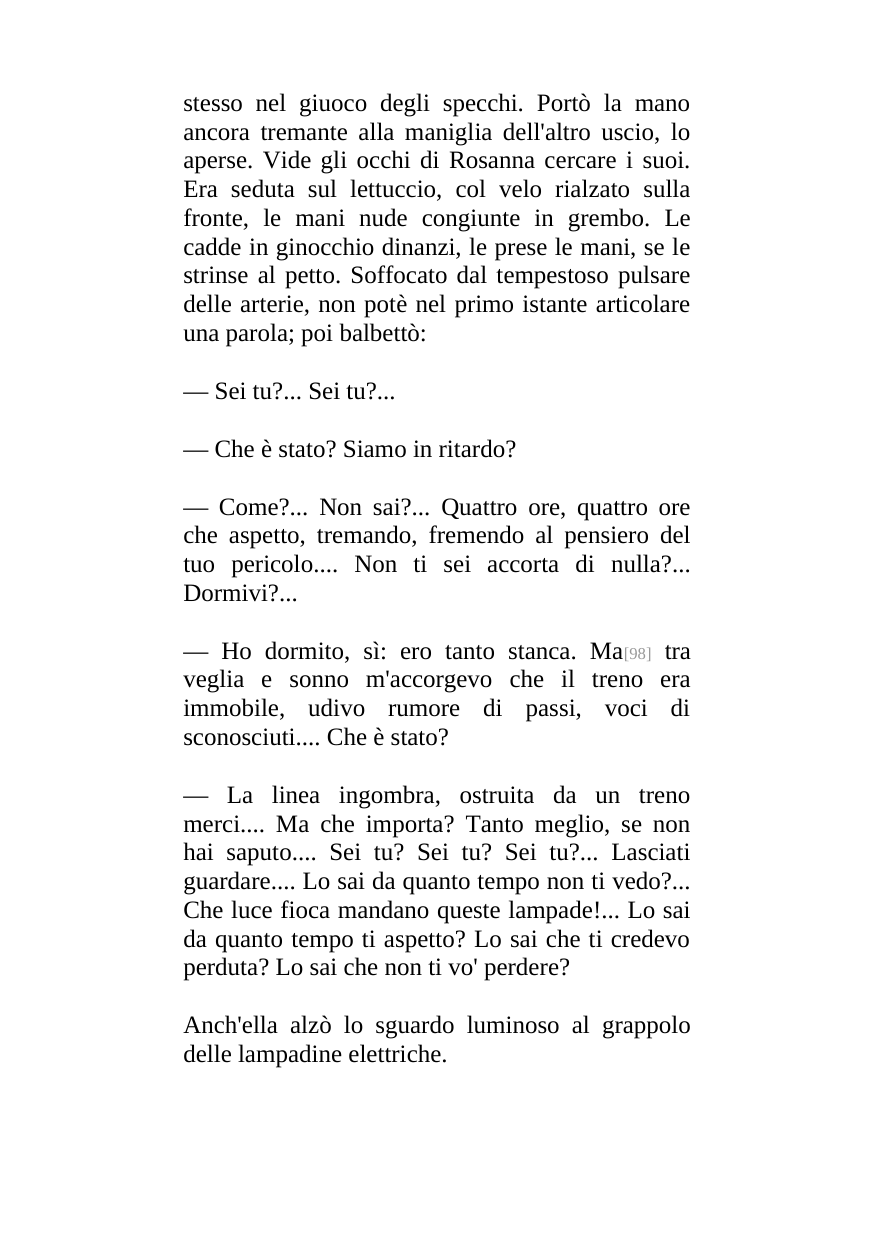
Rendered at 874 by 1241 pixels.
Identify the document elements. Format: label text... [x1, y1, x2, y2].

text — Sei tu?... Sei tu?... [183, 376, 691, 404]
text — Ho dormito, sì: ero tanto stanca. Ma[98] tra veglia e sonno m'accorgevo che il treno era immobile, udivo rumore di passi, voci di sconosciuti.... Che è stato? [183, 636, 691, 751]
text — Come?... Non sai?... Quattro ore, quattro ore che aspetto, tremando, fremendo al pensiero del tuo pericolo.... Non ti sei accorta di nulla?... Dormivi?... [183, 492, 691, 607]
text — Che è stato? Siamo in ritardo? [183, 434, 691, 462]
text stesso nel giuoco degli specchi. Portò la mano ancora tremante alla maniglia dell'altro uscio, lo aperse. Vide gli occhi di Rosanna cercare i suoi. Era seduta sul lettuccio, col velo rialzato sulla fronte, le mani nude congiunte in grembo. Le cadde in ginocchio dinanzi, le prese le mani, se le strinse al petto. Soffocato dal tempestoso pulsare delle arterie, non potè nel primo istante articolare una parola; poi balbettò: [183, 88, 691, 347]
text Anch'ella alzò lo sguardo luminoso al grappolo delle lampadine elettriche. [183, 1010, 691, 1068]
text — La linea ingombra, ostruita da un treno merci.... Ma che importa? Tanto meglio, se non hai saputo.... Sei tu? Sei tu? Sei tu?... Lasciati guardare.... Lo sai da quanto tempo non ti vedo?... Che luce fioca mandano queste lampade!... Lo sai da quanto tempo ti aspetto? Lo sai che ti credevo perduta? Lo sai che non ti vo' perdere? [183, 780, 691, 981]
